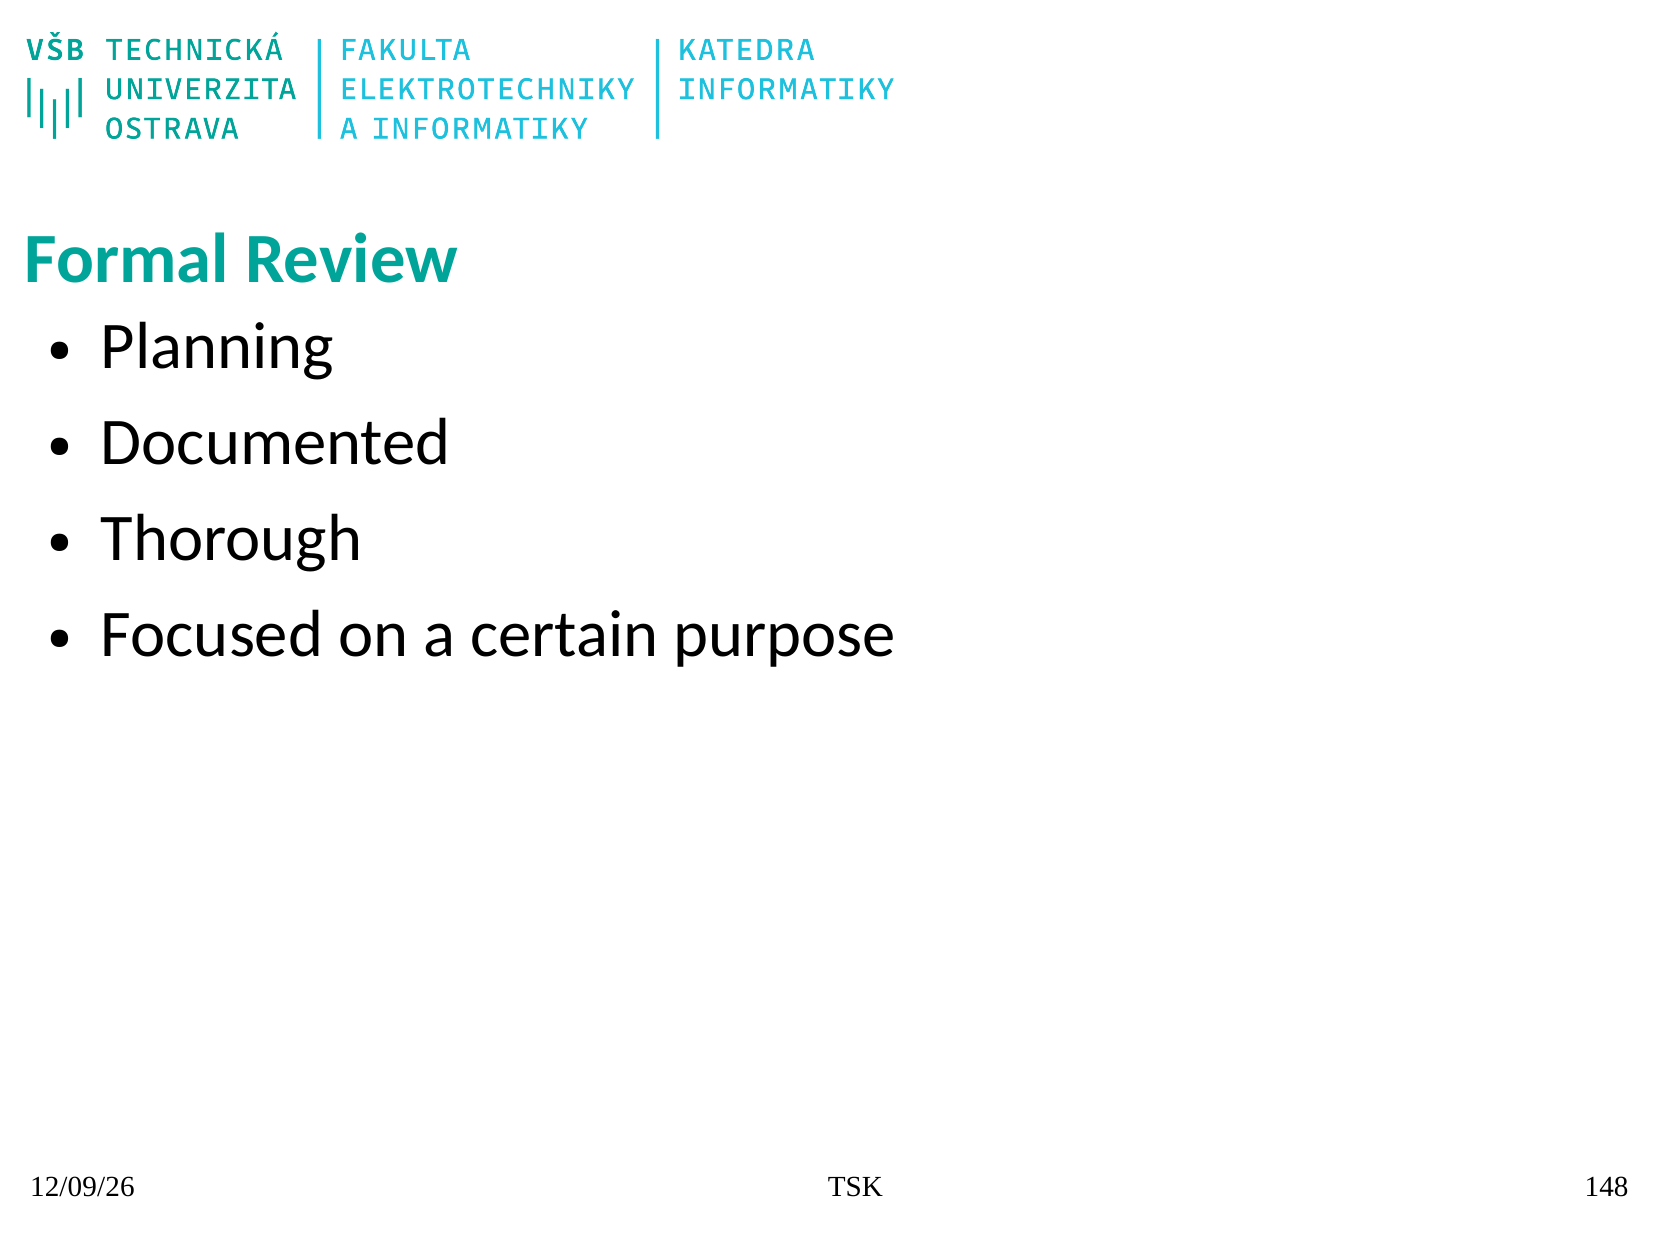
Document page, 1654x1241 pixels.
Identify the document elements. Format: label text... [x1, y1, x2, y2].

list Planning Documented Thorough Focused on a certain purpose [30, 318, 1629, 1146]
title Formal Review [24, 169, 1629, 300]
picture [26, 31, 894, 139]
